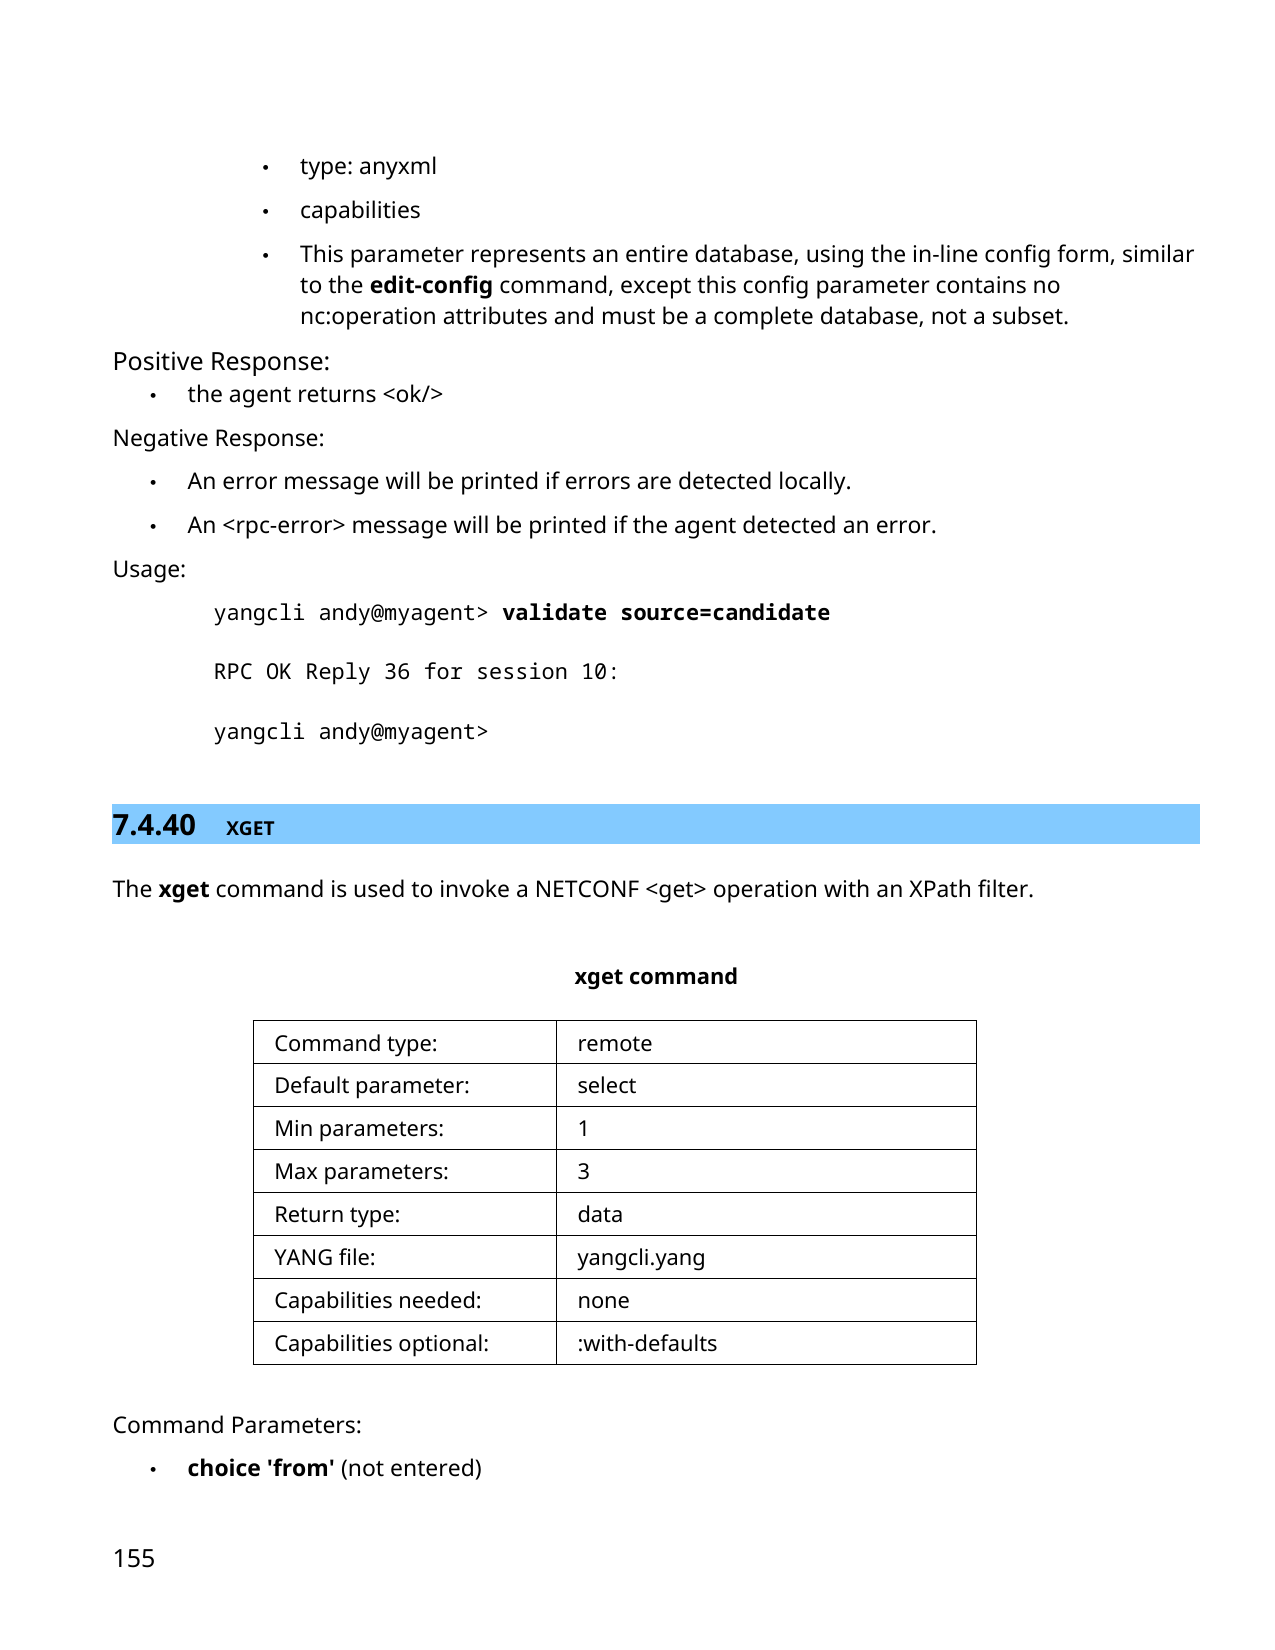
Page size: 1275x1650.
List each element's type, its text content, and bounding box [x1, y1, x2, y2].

table_cell Min parameters: [254, 1107, 556, 1149]
table_cell Capabilities optional: [254, 1322, 556, 1364]
table_header remote [557, 1021, 976, 1063]
list An error message will be printed if errors are detected locally. [150, 465, 1200, 497]
list type: anyxml [262, 150, 1200, 181]
table_cell none [557, 1279, 976, 1321]
table_cell Capabilities needed: [254, 1279, 556, 1321]
table_cell Default parameter: [254, 1064, 556, 1106]
table_cell yangcli.yang [557, 1236, 976, 1278]
table_cell data [557, 1193, 976, 1235]
subtitle xget command [127, 961, 1185, 991]
text Usage: [112, 553, 1200, 584]
list This parameter represents an entire database, using the in-line config form, similar to the edit-config command, except this config parameter contains no nc:operation attributes and must be a complete database, not a subset. [262, 237, 1200, 331]
table_cell Max parameters: [254, 1150, 556, 1192]
table_header Command type: [254, 1021, 556, 1063]
text Command Parameters: [112, 1408, 1200, 1440]
table_cell :with-defaults [557, 1322, 976, 1364]
table_cell 1 [557, 1107, 976, 1149]
text yangcli andy@myagent> validate source=candidate RPC OK Reply 36 for session 10: yangcli andy@myagent> [139, 597, 1200, 775]
list the agent returns <ok/> [150, 378, 1200, 409]
text Negative Response: [112, 422, 1200, 453]
list choice 'from' (not entered) [150, 1452, 1200, 1483]
list capabilities [262, 194, 1200, 225]
table_cell YANG file: [254, 1236, 556, 1278]
table_cell select [557, 1064, 976, 1106]
list An <rpc-error> message will be printed if the agent detected an error. [150, 509, 1200, 540]
text The xget command is used to invoke a NETCONF <get> operation with an XPath filter. [112, 873, 1200, 904]
text Positive Response: [112, 344, 1200, 378]
subtitle xget [112, 804, 1200, 844]
table_cell 3 [557, 1150, 976, 1192]
table_cell Return type: [254, 1193, 556, 1235]
